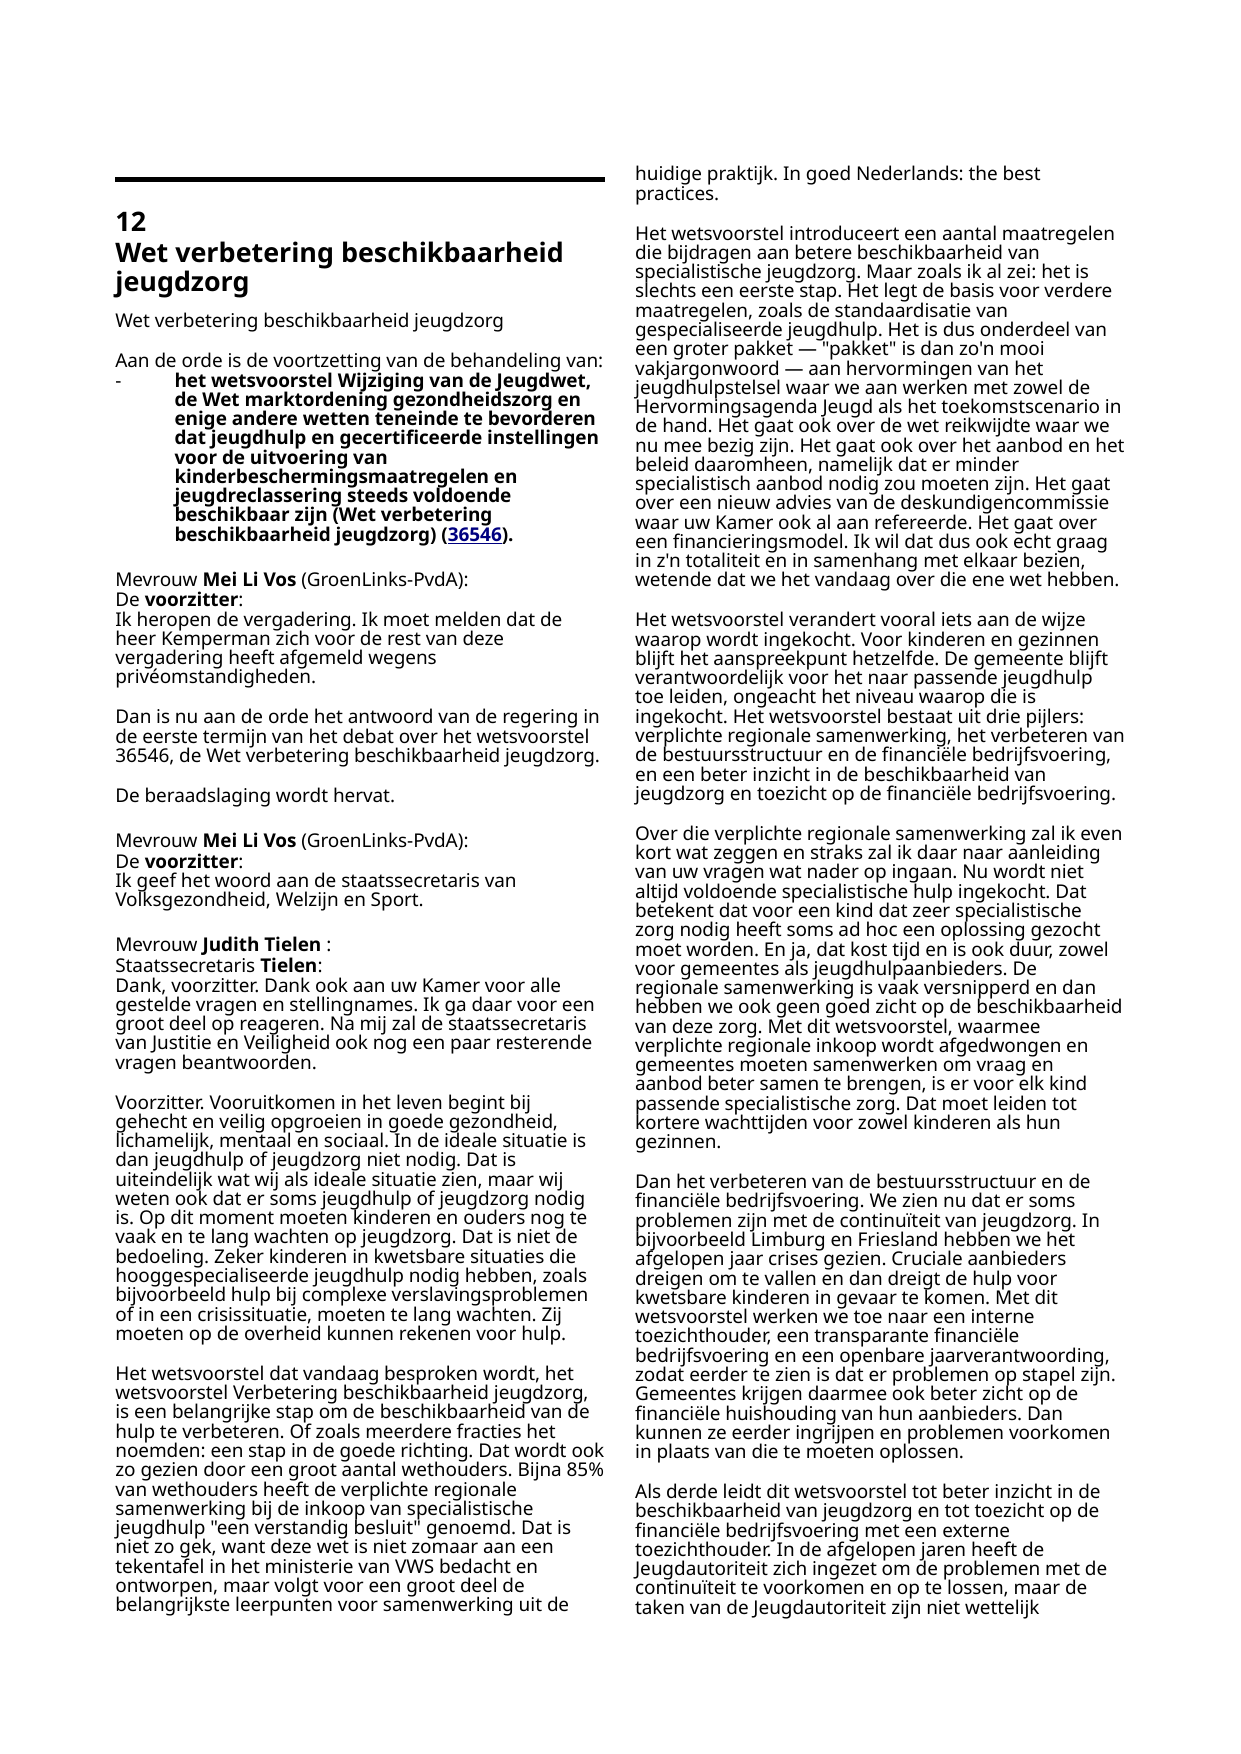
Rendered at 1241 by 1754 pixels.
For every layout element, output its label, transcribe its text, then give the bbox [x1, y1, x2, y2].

text Wet verbetering beschikbaarheid jeugdzorg [115, 239, 605, 312]
text Staatssecretaris Tielen: [115, 957, 605, 977]
text Ik geef het woord aan de staatssecretaris van Volksgezondheid, Welzijn en Sport. [115, 872, 605, 911]
text Dan is nu aan de orde het antwoord van de regering in de eerste termijn van het debat over het wetsvoorstel 36546, de Wet verbetering beschikbaarheid jeugdzorg. [115, 708, 605, 766]
text Het wetsvoorstel verandert vooral iets aan de wijze waarop wordt ingekocht. Voor kinderen en gezinnen blijft het aanspreekpunt hetzelfde. De gemeente blijft verantwoordelijk voor het naar passende jeugdhulp toe leiden, ongeacht het niveau waarop die is ingekocht. Het wetsvoorstel bestaat uit drie pijlers: verplichte regionale samenwerking, het verbeteren van de bestuursstructuur en de financiële bedrijfsvoering, en een beter inzicht in de beschikbaarheid van jeugdzorg en toezicht op de financiële bedrijfsvoering. [635, 611, 1125, 804]
text Wet verbetering beschikbaarheid jeugdzorg [115, 312, 605, 332]
text Over die verplichte regionale samenwerking zal ik even kort wat zeggen en straks zal ik daar naar aanleiding van uw vragen wat nader op ingaan. Nu wordt niet altijd voldoende specialistische hulp ingekocht. Dat betekent dat voor een kind dat zeer specialistische zorg nodig heeft soms ad hoc een oplossing gezocht moet worden. En ja, dat kost tijd en is ook duur, zowel voor gemeentes als jeugdhulpaanbieders. De regionale samenwerking is vaak versnipperd en dan hebben we ook geen goed zicht op de beschikbaarheid van deze zorg. Met dit wetsvoorstel, waarmee verplichte regionale inkoop wordt afgedwongen en gemeentes moeten samenwerken om vraag en aanbod beter samen te brengen, is er voor elk kind passende specialistische zorg. Dat moet leiden tot kortere wachttijden voor zowel kinderen als hun gezinnen. [635, 825, 1125, 1152]
text Mevrouw Mei Li Vos (GroenLinks-PvdA): [115, 827, 605, 853]
text Dan het verbeteren van de bestuursstructuur en de financiële bedrijfsvoering. We zien nu dat er soms problemen zijn met de continuïteit van jeugdzorg. In bijvoorbeeld Limburg en Friesland hebben we het afgelopen jaar crises gezien. Cruciale aanbieders dreigen om te vallen en dan dreigt de hulp voor kwetsbare kinderen in gevaar te komen. Met dit wetsvoorstel werken we toe naar een interne toezichthouder, een transparante financiële bedrijfsvoering en een openbare jaarverantwoording, zodat eerder te zien is dat er problemen op stapel zijn. Gemeentes krijgen daarmee ook beter zicht op de financiële huishouding van hun aanbieders. Dan kunnen ze eerder ingrijpen en problemen voorkomen in plaats van die te moeten oplossen. [635, 1173, 1125, 1462]
text Aan de orde is de voortzetting van de behandeling van: [115, 352, 605, 372]
text huidige praktijk. In goed Nederlands: the best practices. [635, 165, 1125, 204]
text Als derde leidt dit wetsvoorstel tot beter inzicht in de beschikbaarheid van jeugdzorg en tot toezicht op de financiële bedrijfsvoering met een externe toezichthouder. In de afgelopen jaren heeft de Jeugdautoriteit zich ingezet om de problemen met de continuïteit te voorkomen en op te lossen, maar de taken van de Jeugdautoriteit zijn niet wettelijk [635, 1483, 1125, 1618]
text Ik heropen de vergadering. Ik moet melden dat de heer Kemperman zich voor de rest van deze vergadering heeft afgemeld wegens privéomstandigheden. [115, 611, 605, 688]
text Het wetsvoorstel dat vandaag besproken wordt, het wetsvoorstel Verbetering beschikbaarheid jeugdzorg, is een belangrijke stap om de beschikbaarheid van de hulp te verbeteren. Of zoals meerdere fracties het noemden: een stap in de goede richting. Dat wordt ook zo gezien door een groot aantal wethouders. Bijna 85% van wethouders heeft de verplichte regionale samenwerking bij de inkoop van specialistische jeugdhulp "een verstandig besluit" genoemd. Dat is niet zo gek, want deze wet is niet zomaar aan een tekentafel in het ministerie van VWS bedacht en ontworpen, maar volgt voor een groot deel de belangrijkste leerpunten voor samenwerking uit de [115, 1365, 605, 1615]
list het wetsvoorstel Wijziging van de Jeugdwet, de Wet marktordening gezondheidszorg en enige andere wetten teneinde te bevorderen dat jeugdhulp en gecertificeerde instellingen voor de uitvoering van kinderbeschermingsmaatregelen en jeugdreclassering steeds voldoende beschikbaar zijn (Wet verbetering beschikbaarheid jeugdzorg) (36546). [115, 372, 605, 545]
text Mevrouw Mei Li Vos (GroenLinks-PvdA): [115, 566, 605, 591]
text Voorzitter. Vooruitkomen in het leven begint bij gehecht en veilig opgroeien in goede gezondheid, lichamelijk, mentaal en sociaal. In de ideale situatie is dan jeugdhulp of jeugdzorg niet nodig. Dat is uiteindelijk wat wij als ideale situatie zien, maar wij weten ook dat er soms jeugdhulp of jeugdzorg nodig is. Op dit moment moeten kinderen en ouders nog te vaak en te lang wachten op jeugdzorg. Dat is niet de bedoeling. Zeker kinderen in kwetsbare situaties die hooggespecialiseerde jeugdhulp nodig hebben, zoals bijvoorbeeld hulp bij complexe verslavingsproblemen of in een crisissituatie, moeten te lang wachten. Zij moeten op de overheid kunnen rekenen voor hulp. [115, 1094, 605, 1344]
text Dank, voorzitter. Dank ook aan uw Kamer voor alle gestelde vragen en stellingnames. Ik ga daar voor een groot deel op reageren. Na mij zal de staatssecretaris van Justitie en Veiligheid ook nog een paar resterende vragen beantwoorden. [115, 977, 605, 1073]
text 12 [115, 203, 605, 239]
text Het wetsvoorstel introduceert een aantal maatregelen die bijdragen aan betere beschikbaarheid van specialistische jeugdzorg. Maar zoals ik al zei: het is slechts een eerste stap. Het legt de basis voor verdere maatregelen, zoals de standaardisatie van gespecialiseerde jeugdhulp. Het is dus onderdeel van een groter pakket — "pakket" is dan zo'n mooi vakjargonwoord — aan hervormingen van het jeugdhulpstelsel waar we aan werken met zowel de Hervormingsagenda Jeugd als het toekomstscenario in de hand. Het gaat ook over de wet reikwijdte waar we nu mee bezig zijn. Het gaat ook over het aanbod en het beleid daaromheen, namelijk dat er minder specialistisch aanbod nodig zou moeten zijn. Het gaat over een nieuw advies van de deskundigencommissie waar uw Kamer ook al aan refereerde. Het gaat over een financieringsmodel. Ik wil dat dus ook echt graag in z'n totaliteit en in samenhang met elkaar bezien, wetende dat we het vandaag over die ene wet hebben. [635, 224, 1125, 591]
text Mevrouw Judith Tielen : [115, 932, 605, 957]
text De beraadslaging wordt hervat. [115, 787, 605, 806]
text De voorzitter: [115, 853, 605, 872]
text De voorzitter: [115, 591, 605, 611]
